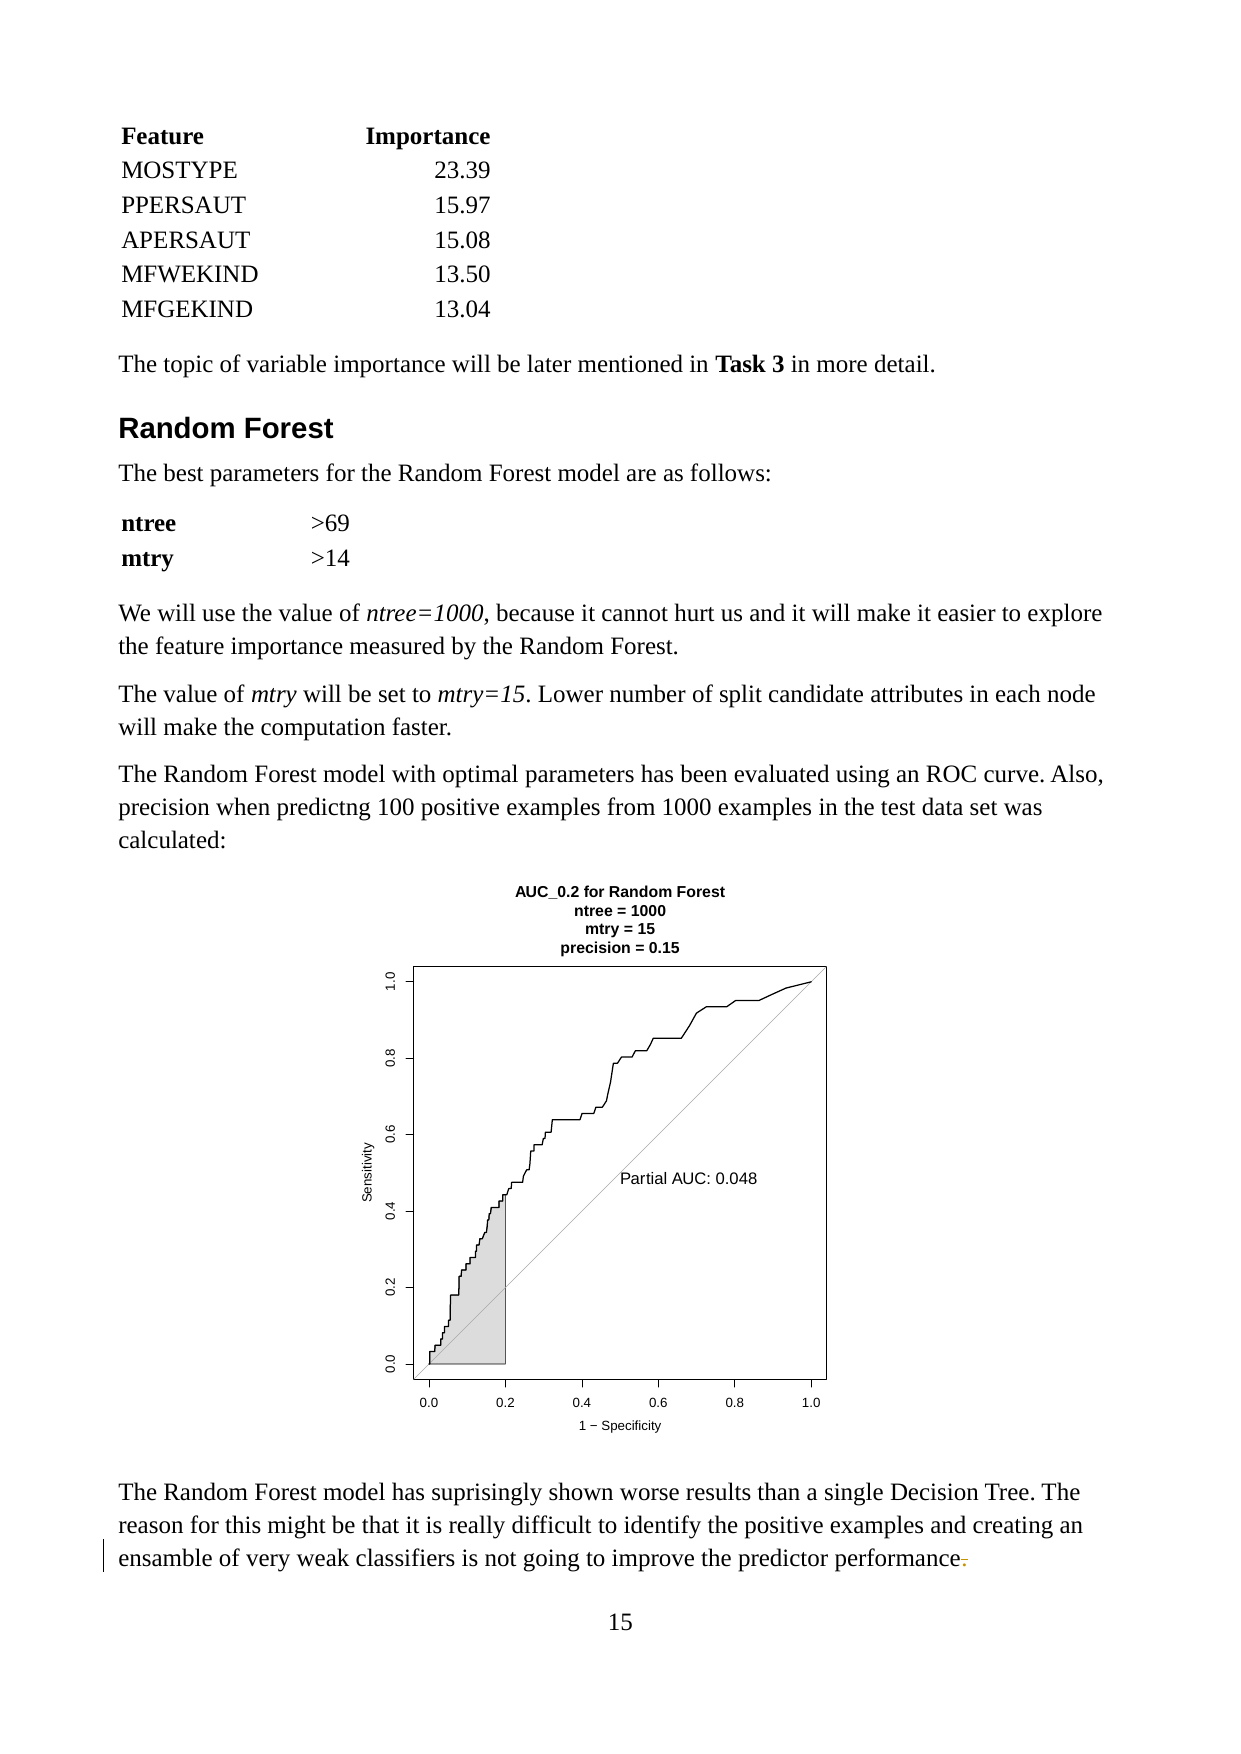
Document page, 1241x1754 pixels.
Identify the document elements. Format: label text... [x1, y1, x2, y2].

table_cell APERSAUT [118, 222, 324, 256]
text We will use the value of ntree=1000, because it cannot hurt us and it will make it easier to explore the feature importance measured by the Random Forest. [118, 598, 1122, 660]
table_cell 23.39 [324, 153, 493, 187]
text The Random Forest model has suprisingly shown worse results than a single Decision Tree. The reason for this might be that it is really difficult to identify the positive examples and creating an ensamble of very weak classifiers is not going to improve the predictor performance [118, 873, 1122, 1572]
table_cell mtry [118, 540, 221, 574]
table_header ntree [118, 505, 221, 540]
table_cell PPERSAUT [118, 187, 324, 222]
text The value of mtry will be set to mtry=15. Lower number of split candidate attributes in each node will make the computation faster. [118, 679, 1122, 741]
text The best parameters for the Random Forest model are as follows: [118, 458, 1122, 486]
table_cell MFGEKIND [118, 291, 324, 326]
table_header >69 [221, 505, 352, 540]
table_cell MOSTYPE [118, 153, 324, 187]
text The Random Forest model with optimal parameters has been evaluated using an ROC curve. Also, precision when predictng 100 positive examples from 1000 examples in the test data set was calculated: [118, 759, 1122, 854]
subtitle Random Forest [118, 411, 1122, 445]
text The topic of variable importance will be later mentioned in Task 3 in more detail. [118, 349, 1122, 378]
table_cell 15.08 [324, 222, 493, 256]
table_cell >14 [221, 540, 352, 574]
table_cell 13.04 [324, 291, 493, 326]
table_header Importance [324, 118, 493, 153]
table_cell 13.50 [324, 256, 493, 291]
table_header Feature [118, 118, 324, 153]
table_cell 15.97 [324, 187, 493, 222]
table_cell MFWEKIND [118, 256, 324, 291]
